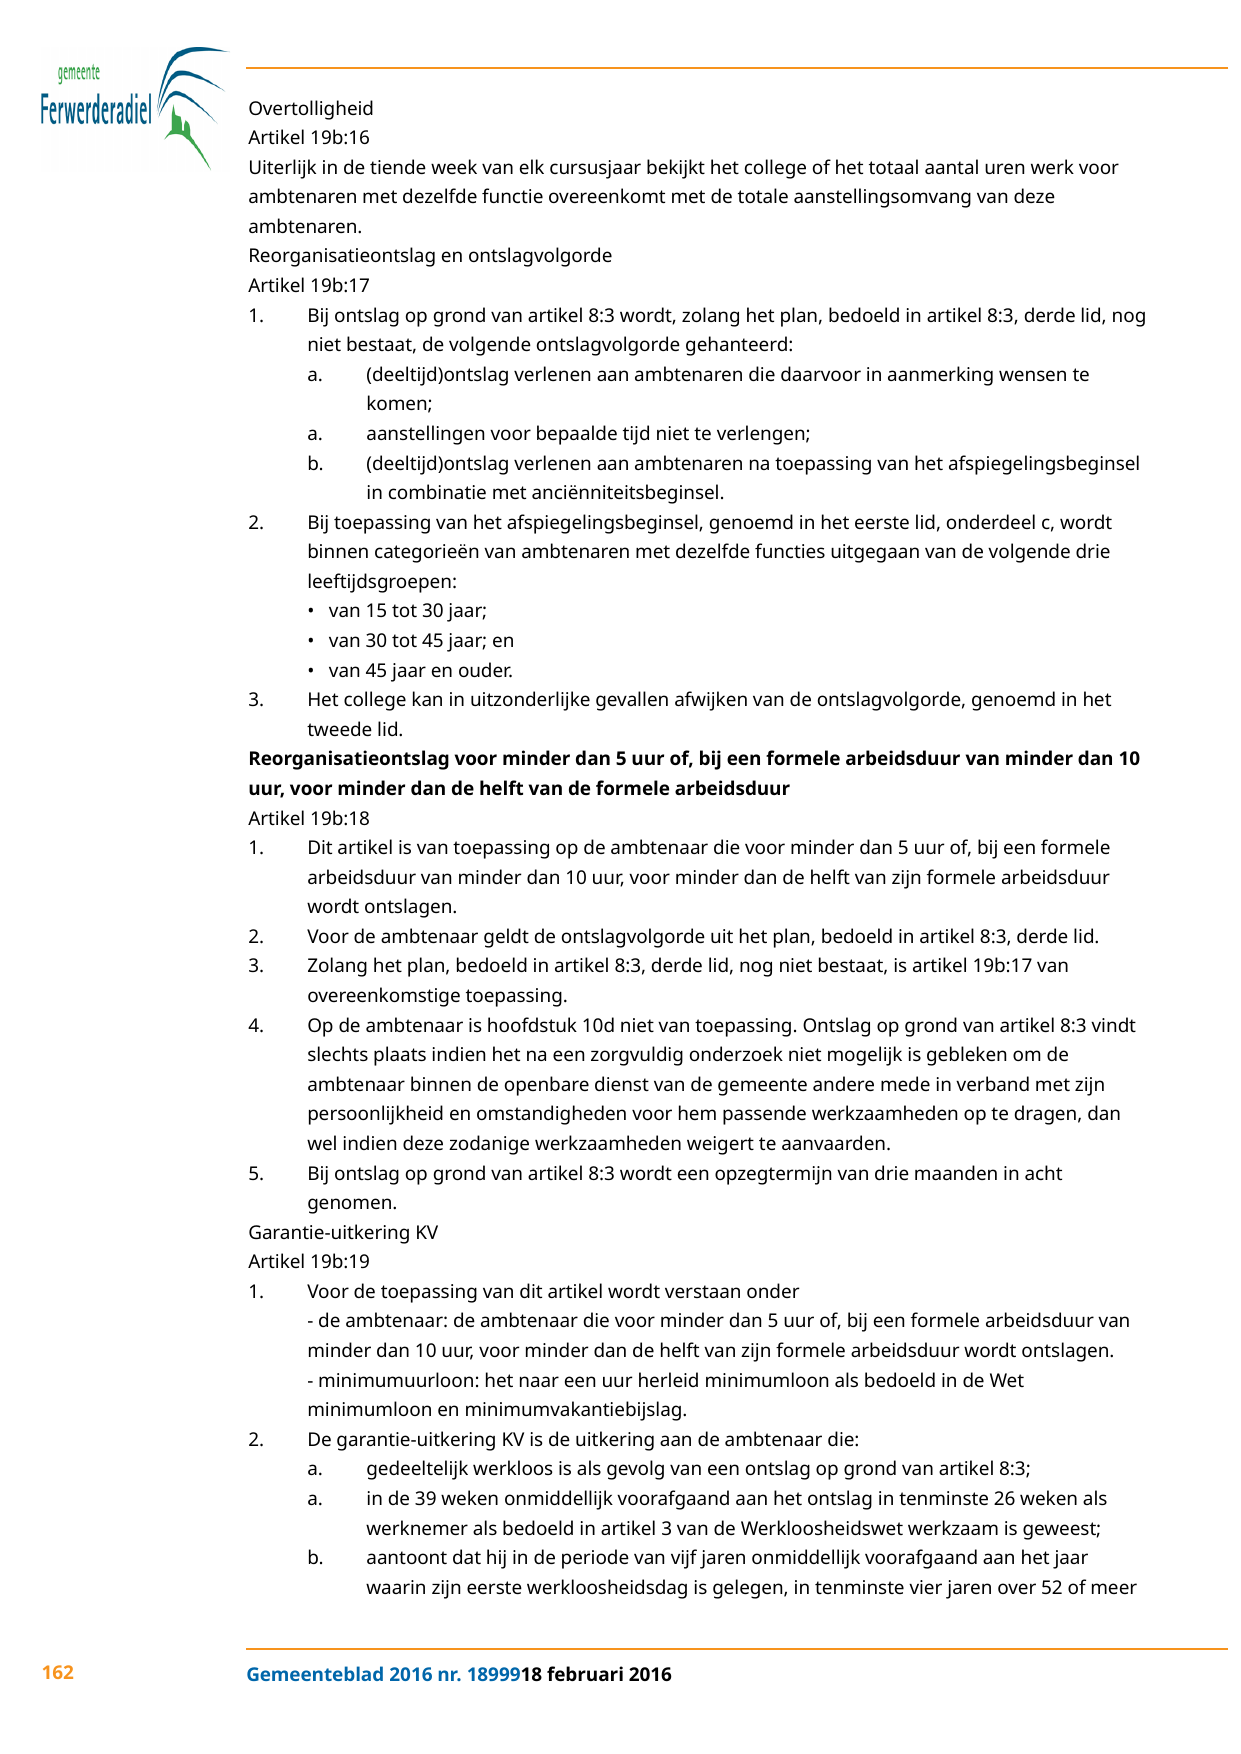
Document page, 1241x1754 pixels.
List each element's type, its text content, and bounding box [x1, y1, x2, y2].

list Het college kan in uitzonderlijke gevallen afwijken van de ontslagvolgorde, genoemd in het tweede lid. [248, 686, 1152, 742]
list Voor de toepassing van dit artikel wordt verstaan onder [248, 1278, 1152, 1304]
list Op de ambtenaar is hoofdstuk 10d niet van toepassing. Ontslag op grond van artikel 8:3 vindt slechts plaats indien het na een zorgvuldig onderzoek niet mogelijk is gebleken om de ambtenaar binnen de openbare dienst van de gemeente andere mede in verband met zijn persoonlijkheid en omstandigheden voor hem passende werkzaamheden op te dragen, dan wel indien deze zodanige werkzaamheden weigert te aanvaarden. [248, 1012, 1152, 1156]
list aantoont dat hij in de periode van vijf jaren onmiddellijk voorafgaand aan het jaar waarin zijn eerste werkloosheidsdag is gelegen, in tenminste vier jaren over 52 of meer [307, 1544, 1152, 1600]
list • van 30 tot 45 jaar; en [248, 627, 1152, 653]
text Reorganisatieontslag en ontslagvolgorde [248, 243, 1152, 268]
text Artikel 19b:18 [248, 805, 1152, 831]
list Bij toepassing van het afspiegelingsbeginsel, genoemd in het eerste lid, onderdeel c, wordt binnen categorieën van ambtenaren met dezelfde functies uitgegaan van de volgende drie leeftijdsgroepen: [248, 509, 1152, 594]
list in de 39 weken onmiddellijk voorafgaand aan het ontslag in tenminste 26 weken als werknemer als bedoeld in artikel 3 van de Werkloosheidswet werkzaam is geweest; [307, 1485, 1152, 1541]
list Bij ontslag op grond van artikel 8:3 wordt een opzegtermijn van drie maanden in acht genomen. [248, 1160, 1152, 1215]
list (deeltijd)ontslag verlenen aan ambtenaren die daarvoor in aanmerking wensen te komen; [307, 361, 1152, 416]
text Artikel 19b:19 [248, 1248, 1152, 1274]
list Bij ontslag op grond van artikel 8:3 wordt, zolang het plan, bedoeld in artikel 8:3, derde lid, nog niet bestaat, de volgende ontslagvolgorde gehanteerd: [248, 302, 1152, 357]
list • van 15 tot 30 jaar; [248, 598, 1152, 623]
text Reorganisatieontslag voor minder dan 5 uur of, bij een formele arbeidsduur van minder dan 10 uur, voor minder dan de helft van de formele arbeidsduur [248, 746, 1152, 801]
list gedeeltelijk werkloos is als gevolg van een ontslag op grond van artikel 8:3; [307, 1456, 1152, 1481]
text Uiterlijk in de tiende week van elk cursusjaar bekijkt het college of het totaal aantal uren werk voor ambtenaren met dezelfde functie overeenkomt met de totale aanstellingsomvang van deze ambtenaren. [248, 154, 1152, 239]
list - de ambtenaar: de ambtenaar die voor minder dan 5 uur of, bij een formele arbeidsduur van minder dan 10 uur, voor minder dan de helft van zijn formele arbeidsduur wordt ontslagen. [248, 1308, 1152, 1363]
text Artikel 19b:16 [248, 124, 1152, 150]
list aanstellingen voor bepaalde tijd niet te verlengen; [307, 420, 1152, 446]
list Dit artikel is van toepassing op de ambtenaar die voor minder dan 5 uur of, bij een formele arbeidsduur van minder dan 10 uur, voor minder dan de helft van zijn formele arbeidsduur wordt ontslagen. [248, 834, 1152, 919]
list - minimumuurloon: het naar een uur herleid minimumloon als bedoeld in de Wet minimumloon en minimumvakantiebijslag. [248, 1367, 1152, 1422]
list • van 45 jaar en ouder. [248, 657, 1152, 683]
list Zolang het plan, bedoeld in artikel 8:3, derde lid, nog niet bestaat, is artikel 19b:17 van overeenkomstige toepassing. [248, 953, 1152, 1008]
text Overtolligheid [248, 95, 1152, 121]
list (deeltijd)ontslag verlenen aan ambtenaren na toepassing van het afspiegelingsbeginsel in combinatie met anciënniteitsbeginsel. [307, 450, 1152, 505]
text Garantie-uitkering KV [248, 1219, 1152, 1245]
list De garantie-uitkering KV is de uitkering aan de ambtenaar die: [248, 1426, 1152, 1452]
list Voor de ambtenaar geldt de ontslagvolgorde uit het plan, bedoeld in artikel 8:3, derde lid. [248, 923, 1152, 949]
picture [41, 47, 231, 172]
text Artikel 19b:17 [248, 272, 1152, 298]
